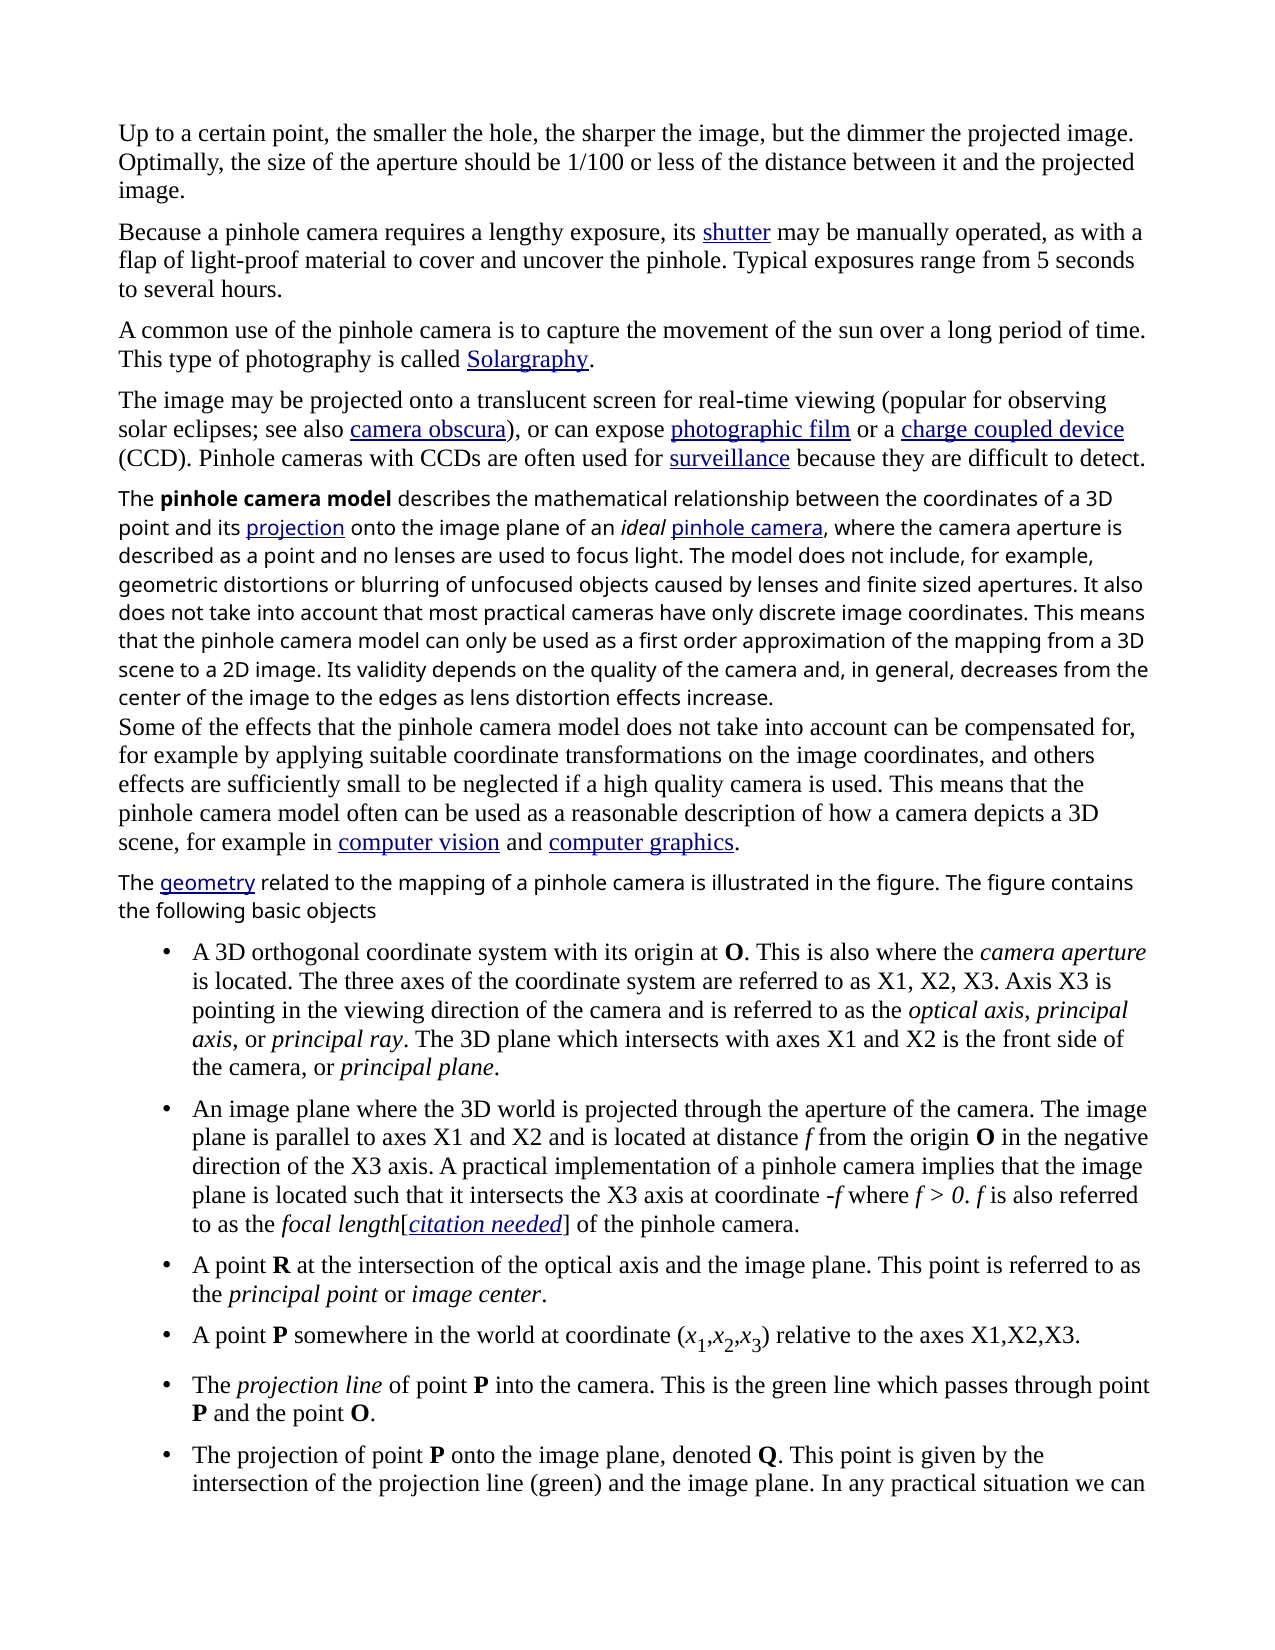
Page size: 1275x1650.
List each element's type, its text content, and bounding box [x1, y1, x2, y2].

text Some of the effects that the pinhole camera model does not take into account can be compensated for, for example by applying suitable coordinate transformations on the image coordinates, and others effects are sufficiently small to be neglected if a high quality camera is used. This means that the pinhole camera model often can be used as a reasonable description of how a camera depicts a 3D scene, for example in computer vision and computer graphics. [118, 712, 1157, 856]
list The projection of point P onto the image plane, denoted Q. This point is given by the intersection of the projection line (green) and the image plane. In any practical situation we can [162, 1440, 1157, 1497]
text The image may be projected onto a translucent screen for real-time viewing (popular for observing solar eclipses; see also camera obscura), or can expose photographic film or a charge coupled device (CCD). Pinhole cameras with CCDs are often used for surveillance because they are difficult to detect. [118, 386, 1157, 472]
text Up to a certain point, the smaller the hole, the sharper the image, but the dimmer the projected image. Optimally, the size of the aperture should be 1/100 or less of the distance between it and the projected image. [118, 118, 1157, 204]
list A point P somewhere in the world at coordinate (x1,x2,x3) relative to the axes X1,X2,X3. [162, 1320, 1157, 1357]
text The geometry related to the mapping of a pinhole camera is illustrated in the figure. The figure contains the following basic objects [118, 868, 1157, 925]
text The pinhole camera model describes the mathematical relationship between the coordinates of a 3D point and its projection onto the image plane of an ideal pinhole camera, where the camera aperture is described as a point and no lenses are used to focus light. The model does not include, for example, geometric distortions or blurring of unfocused objects caused by lenses and finite sized apertures. It also does not take into account that most practical cameras have only discrete image coordinates. This means that the pinhole camera model can only be used as a first order approximation of the mapping from a 3D scene to a 2D image. Its validity depends on the quality of the camera and, in general, decreases from the center of the image to the edges as lens distortion effects increase. [118, 484, 1157, 712]
list A point R at the intersection of the optical axis and the image plane. This point is referred to as the principal point or image center. [162, 1250, 1157, 1307]
list An image plane where the 3D world is projected through the aperture of the camera. The image plane is parallel to axes X1 and X2 and is located at distance f from the origin O in the negative direction of the X3 axis. A practical implementation of a pinhole camera implies that the image plane is located such that it intersects the X3 axis at coordinate -f where f > 0. f is also referred to as the focal length[citation needed] of the pinhole camera. [162, 1094, 1157, 1237]
text A common use of the pinhole camera is to capture the movement of the sun over a long period of time. This type of photography is called Solargraphy. [118, 316, 1157, 373]
list The projection line of point P into the camera. This is the green line which passes through point P and the point O. [162, 1370, 1157, 1427]
list A 3D orthogonal coordinate system with its origin at O. This is also where the camera aperture is located. The three axes of the coordinate system are referred to as X1, X2, X3. Axis X3 is pointing in the viewing direction of the camera and is referred to as the optical axis, principal axis, or principal ray. The 3D plane which intersects with axes X1 and X2 is the front side of the camera, or principal plane. [162, 937, 1157, 1081]
text Because a pinhole camera requires a lengthy exposure, its shutter may be manually operated, as with a flap of light-proof material to cover and uncover the pinhole. Typical exposures range from 5 seconds to several hours. [118, 217, 1157, 303]
